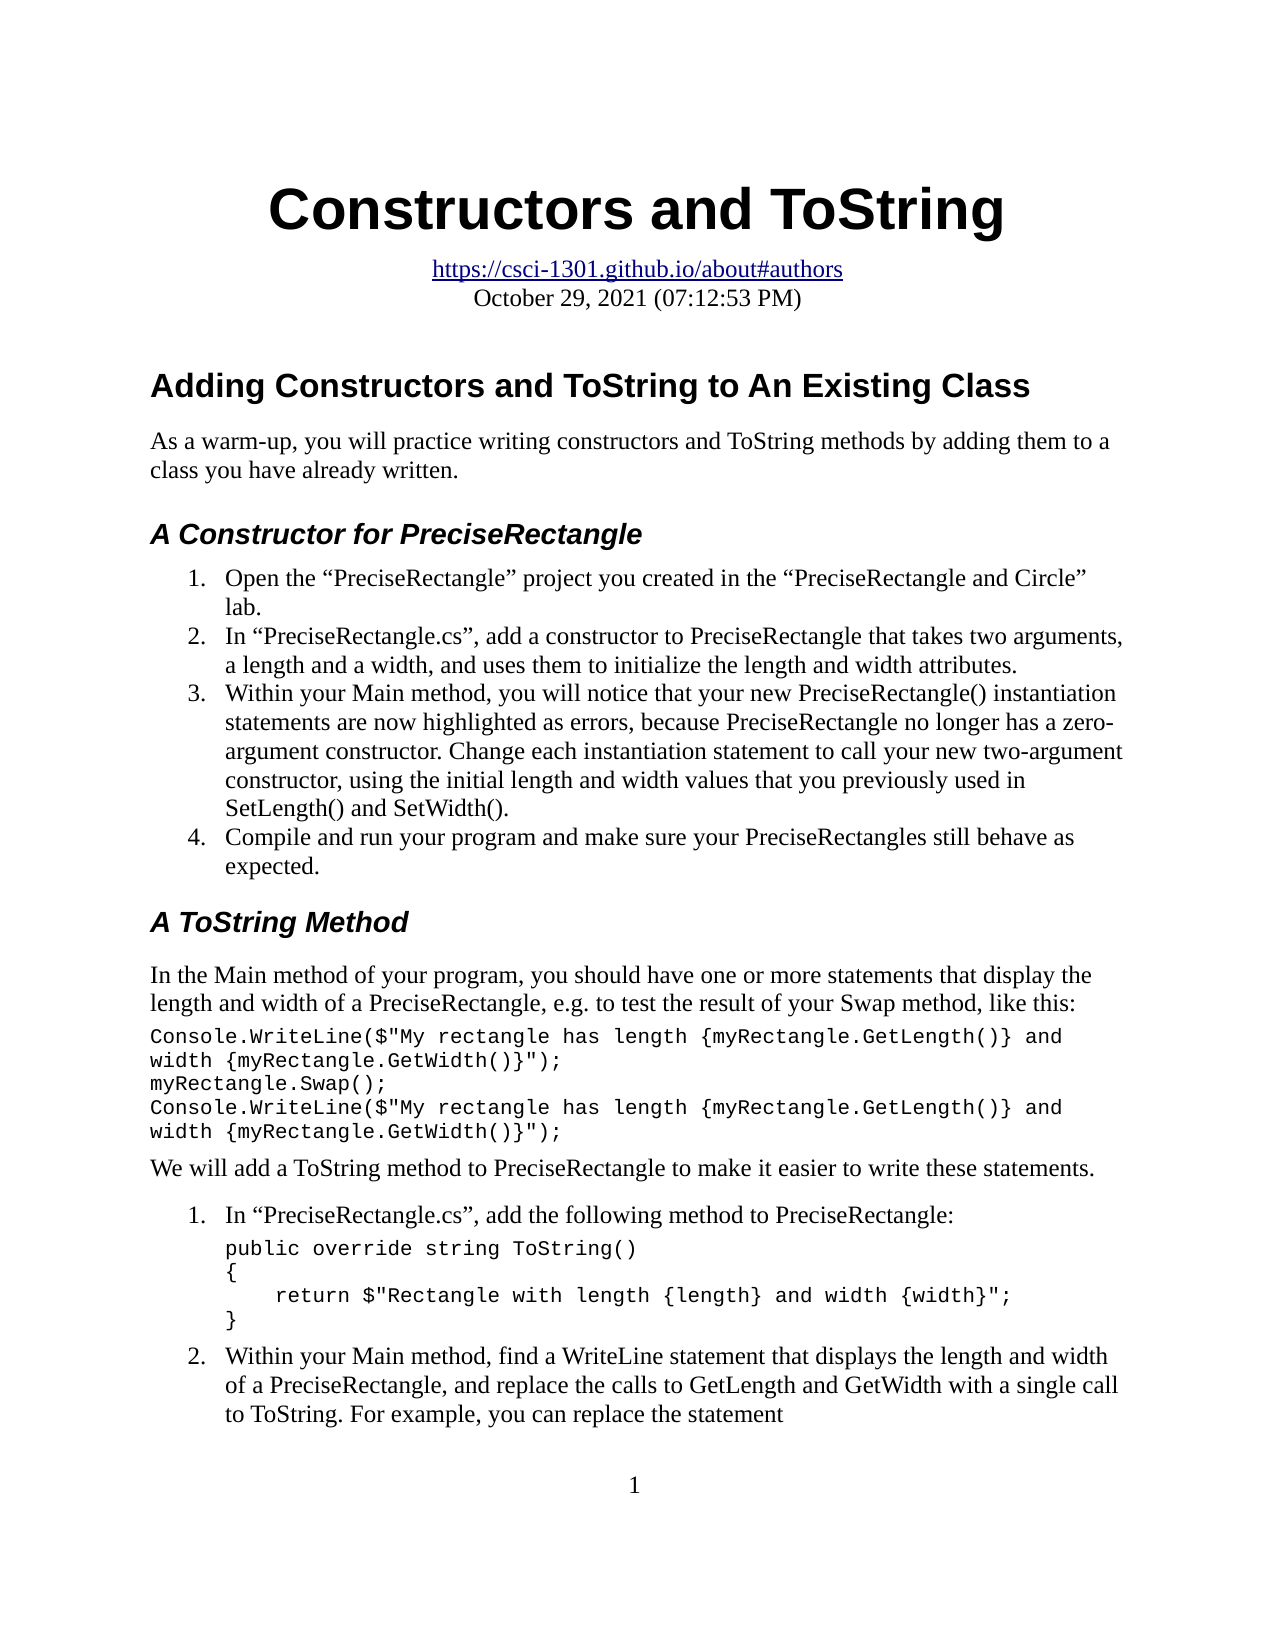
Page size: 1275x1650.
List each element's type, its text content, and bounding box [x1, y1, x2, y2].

text Console.WriteLine($"My rectangle has length {myRectangle.GetLength()} and width {myRectangle.GetWidth()}"); [150, 1097, 1125, 1144]
text Console.WriteLine($"My rectangle has length {myRectangle.GetLength()} and width {myRectangle.GetWidth()}"); [150, 1026, 1125, 1073]
list } [187, 1309, 1125, 1332]
list Open the “PreciseRectangle” project you created in the “PreciseRectangle and Circle” lab. [187, 563, 1125, 621]
list Compile and run your program and make sure your PreciseRectangles still behave as expected. [187, 822, 1125, 880]
text We will add a ToString method to PreciseRectangle to make it easier to write these statements. [150, 1153, 1125, 1182]
subtitle Adding Constructors and ToString to An Existing Class [150, 366, 1125, 404]
list public override string ToString() [187, 1238, 1125, 1261]
text myRectangle.Swap(); [150, 1073, 1125, 1097]
list Within your Main method, find a WriteLine statement that displays the length and width of a PreciseRectangle, and replace the calls to GetLength and GetWidth with a single call to ToString. For example, you can replace the statement [187, 1341, 1125, 1427]
list { [187, 1261, 1125, 1285]
list Within your Main method, you will notice that your new PreciseRectangle() instantiation statements are now highlighted as errors, because PreciseRectangle no longer has a zero-argument constructor. Change each instantiation statement to call your new two-argument constructor, using the initial length and width values that you previously used in SetLength() and SetWidth(). [187, 678, 1125, 822]
list In “PreciseRectangle.cs”, add a constructor to PreciseRectangle that takes two arguments, a length and a width, and uses them to initialize the length and width attributes. [187, 621, 1125, 678]
subtitle A Constructor for PreciseRectangle [150, 517, 1125, 551]
title Constructors and ToString [150, 175, 1125, 242]
text https://csci-1301.github.io/about#authors [150, 254, 1125, 283]
text In the Main method of your program, you should have one or more statements that display the length and width of a PreciseRectangle, e.g. to test the result of your Swap method, like this: [150, 960, 1125, 1017]
list return $"Rectangle with length {length} and width {width}"; [187, 1285, 1125, 1309]
text October 29, 2021 (07:12:53 PM) [150, 283, 1125, 312]
text As a warm-up, you will practice writing constructors and ToString methods by adding them to a class you have already written. [150, 426, 1125, 483]
subtitle A ToString Method [150, 905, 1125, 938]
list In “PreciseRectangle.cs”, add the following method to PreciseRectangle: [187, 1200, 1125, 1229]
